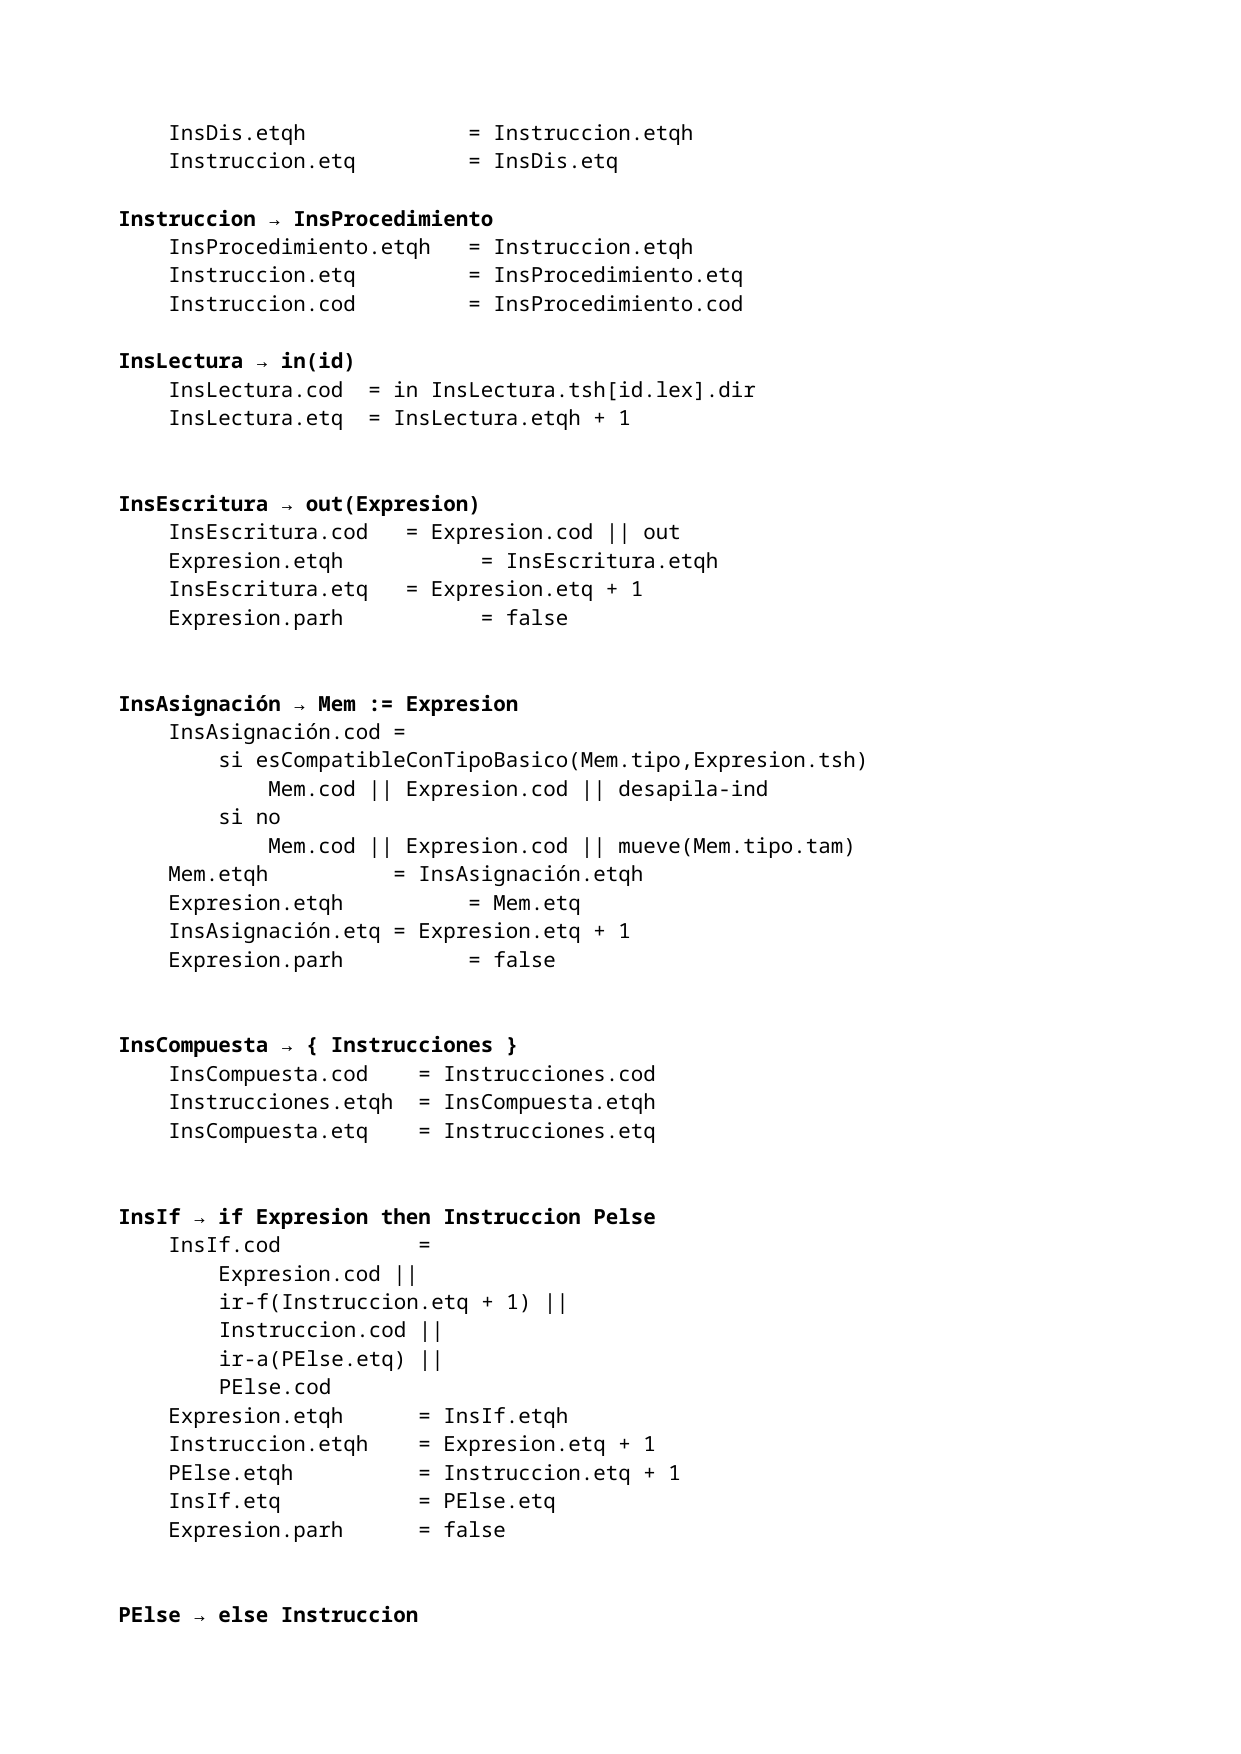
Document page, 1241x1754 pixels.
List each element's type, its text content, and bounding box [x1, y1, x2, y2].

text ir-a(PElse.etq) || [118, 1344, 1122, 1372]
text Instruccion → InsProcedimiento [118, 204, 1122, 232]
text InsAsignación.etq = Expresion.etq + 1 [118, 916, 1122, 945]
text InsIf.etq = PElse.etq [118, 1486, 1122, 1515]
text InsEscritura.etq = Expresion.etq + 1 [118, 574, 1122, 603]
text InsAsignación.cod = [118, 717, 1122, 746]
text InsCompuesta.etq = Instrucciones.etq [118, 1116, 1122, 1144]
text InsEscritura → out(Expresion) [118, 489, 1122, 517]
text Instruccion.cod = InsProcedimiento.cod [118, 289, 1122, 317]
text InsDis.etqh = Instruccion.etqh [118, 118, 1122, 147]
text Mem.cod || Expresion.cod || mueve(Mem.tipo.tam) [118, 831, 1122, 859]
text Instruccion.cod || [118, 1316, 1122, 1344]
text InsCompuesta.cod = Instrucciones.cod [118, 1059, 1122, 1087]
text Expresion.etqh = Mem.etq [118, 888, 1122, 916]
text Mem.etqh = InsAsignación.etqh [118, 859, 1122, 888]
text PElse.etqh = Instruccion.etq + 1 [118, 1458, 1122, 1486]
text Expresion.parh = false [118, 945, 1122, 973]
text Instruccion.etq = InsProcedimiento.etq [118, 261, 1122, 289]
text Expresion.parh = false [118, 1515, 1122, 1543]
text InsProcedimiento.etqh = Instruccion.etqh [118, 232, 1122, 261]
text Instrucciones.etqh = InsCompuesta.etqh [118, 1087, 1122, 1116]
text InsEscritura.cod = Expresion.cod || out [118, 517, 1122, 546]
text PElse → else Instruccion [118, 1601, 1122, 1629]
text PElse.cod [118, 1372, 1122, 1401]
text Expresion.parh = false [118, 603, 1122, 631]
text ir-f(Instruccion.etq + 1) || [118, 1287, 1122, 1316]
text InsIf → if Expresion then Instruccion Pelse [118, 1202, 1122, 1230]
text InsLectura.etq = InsLectura.etqh + 1 [118, 403, 1122, 432]
text Mem.cod || Expresion.cod || desapila-ind [118, 774, 1122, 802]
text InsCompuesta → { Instrucciones } [118, 1031, 1122, 1059]
text InsLectura → in(id) [118, 346, 1122, 375]
text si esCompatibleConTipoBasico(Mem.tipo,Expresion.tsh) [118, 746, 1122, 774]
text InsIf.cod = [118, 1230, 1122, 1259]
text Expresion.etqh = InsIf.etqh [118, 1401, 1122, 1429]
text Instruccion.etq = InsDis.etq [118, 147, 1122, 175]
text Expresion.etqh = InsEscritura.etqh [118, 546, 1122, 574]
text Expresion.cod || [118, 1259, 1122, 1287]
text InsLectura.cod = in InsLectura.tsh[id.lex].dir [118, 375, 1122, 403]
text InsAsignación → Mem := Expresion [118, 689, 1122, 717]
text Instruccion.etqh = Expresion.etq + 1 [118, 1429, 1122, 1458]
text si no [118, 802, 1122, 831]
